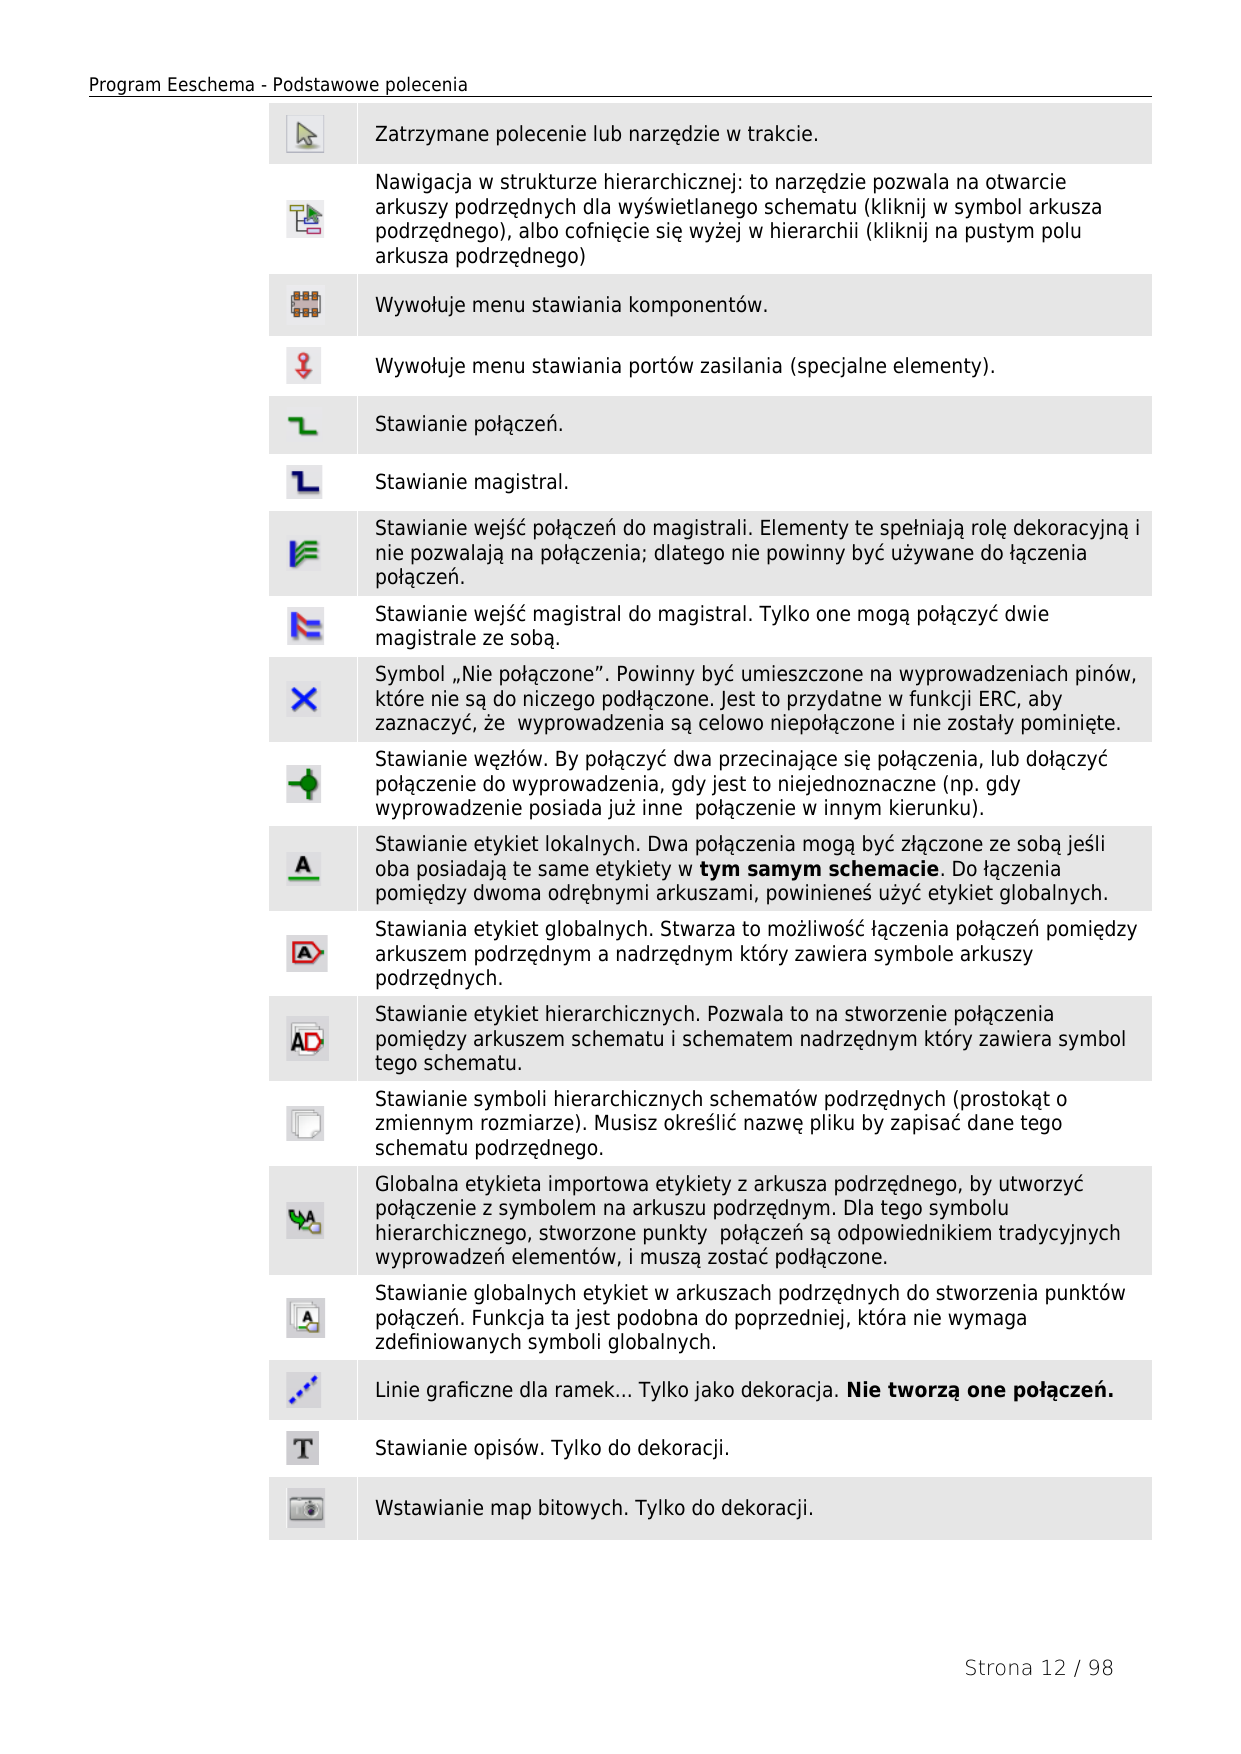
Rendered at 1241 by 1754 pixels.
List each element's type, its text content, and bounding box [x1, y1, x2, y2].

table_cell [269, 336, 357, 396]
picture [286, 1106, 325, 1141]
table_cell Symbol „Nie połączone”. Powinny być umieszczone na wyprowadzeniach pinów, które nie są do niczego podłączone. Jest to przydatne w funkcji ERC, aby zaznaczyć, że wyprowadzenia są celowo niepołączone i nie zostały pominięte. [358, 657, 1152, 742]
table_cell Wstawianie map bitowych. Tylko do dekoracji. [358, 1477, 1152, 1540]
picture [286, 681, 322, 717]
table_cell [269, 911, 357, 996]
table_cell Stawianie wejść magistral do magistral. Tylko one mogą połączyć dwie magistrale ze sobą. [358, 596, 1152, 657]
table_cell Linie graficzne dla ramek... Tylko jako dekoracja. Nie tworzą one połączeń. [358, 1360, 1152, 1420]
picture [286, 115, 325, 153]
table_cell [269, 657, 357, 742]
table_cell Stawianie opisów. Tylko do dekoracji. [358, 1420, 1152, 1477]
table_cell [269, 454, 357, 511]
table_cell [269, 1081, 357, 1166]
picture [286, 765, 322, 803]
table_cell Stawiania etykiet globalnych. Stwarza to możliwość łączenia połączeń pomiędzy arkuszem podrzędnym a nadrzędnym który zawiera symbole arkuszy podrzędnych. [358, 911, 1152, 996]
table_cell Stawianie węzłów. By połączyć dwa przecinające się połączenia, lub dołączyć połączenie do wyprowadzenia, gdy jest to niejednoznaczne (np. gdy wyprowadzenie posiada już inne połączenie w innym kierunku). [358, 742, 1152, 826]
picture [286, 1488, 326, 1528]
picture [286, 285, 326, 325]
picture [286, 935, 328, 972]
table_cell Stawianie etykiet lokalnych. Dwa połączenia mogą być złączone ze sobą jeśli oba posiadają te same etykiety w tym samym schemacie. Do łączenia pomiędzy dwoma odrębnymi arkuszami, powinieneś użyć etykiet globalnych. [358, 826, 1152, 911]
table_cell Stawianie połączeń. [358, 396, 1152, 454]
picture [286, 200, 325, 238]
table_header Zatrzymane polecenie lub narzędzie w trakcie. [358, 103, 1152, 164]
table_header [269, 103, 357, 164]
picture [286, 347, 322, 384]
table_cell [269, 165, 357, 274]
table_cell [269, 396, 357, 454]
table_cell [269, 1477, 357, 1540]
picture [286, 535, 322, 571]
picture [286, 1016, 329, 1061]
picture [286, 852, 322, 886]
picture [286, 407, 323, 442]
table_cell Nawigacja w strukturze hierarchicznej: to narzędzie pozwala na otwarcie arkuszy podrzędnych dla wyświetlanego schematu (kliknij w symbol arkusza podrzędnego), albo cofnięcie się wyżej w hierarchii (kliknij na pustym polu arkusza podrzędnego) [358, 165, 1152, 274]
table_cell [269, 1166, 357, 1275]
table_cell [269, 1275, 357, 1360]
table_cell [269, 511, 357, 596]
table_cell [269, 274, 357, 336]
table_cell Stawianie magistral. [358, 454, 1152, 511]
picture [286, 1298, 326, 1338]
table_cell Wywołuje menu stawiania komponentów. [358, 274, 1152, 336]
picture [286, 607, 325, 645]
table_cell [269, 742, 357, 826]
picture [286, 465, 323, 499]
table_cell Stawianie symboli hierarchicznych schematów podrzędnych (prostokąt o zmiennym rozmiarze). Musisz określić nazwę pliku by zapisać dane tego schematu podrzędnego. [358, 1081, 1152, 1166]
picture [286, 1372, 322, 1408]
table_cell Stawianie wejść połączeń do magistrali. Elementy te spełniają rolę dekoracyjną i nie pozwalają na połączenia; dlatego nie powinny być używane do łączenia połączeń. [358, 511, 1152, 596]
table_cell Stawianie globalnych etykiet w arkuszach podrzędnych do stworzenia punktów połączeń. Funkcja ta jest podobna do poprzedniej, która nie wymaga zdefiniowanych symboli globalnych. [358, 1275, 1152, 1360]
table_cell Stawianie etykiet hierarchicznych. Pozwala to na stworzenie połączenia pomiędzy arkuszem schematu i schematem nadrzędnym który zawiera symbol tego schematu. [358, 996, 1152, 1081]
table_cell [269, 1360, 357, 1420]
table_cell [269, 596, 357, 657]
table_cell Wywołuje menu stawiania portów zasilania (specjalne elementy). [358, 336, 1152, 396]
picture [286, 1431, 319, 1465]
table_cell [269, 826, 357, 911]
table_cell [269, 996, 357, 1081]
picture [286, 1202, 325, 1239]
table_cell [269, 1420, 357, 1477]
table_cell Globalna etykieta importowa etykiety z arkusza podrzędnego, by utworzyć połączenie z symbolem na arkuszu podrzędnym. Dla tego symbolu hierarchicznego, stworzone punkty połączeń są odpowiednikiem tradycyjnych wyprowadzeń elementów, i muszą zostać podłączone. [358, 1166, 1152, 1275]
